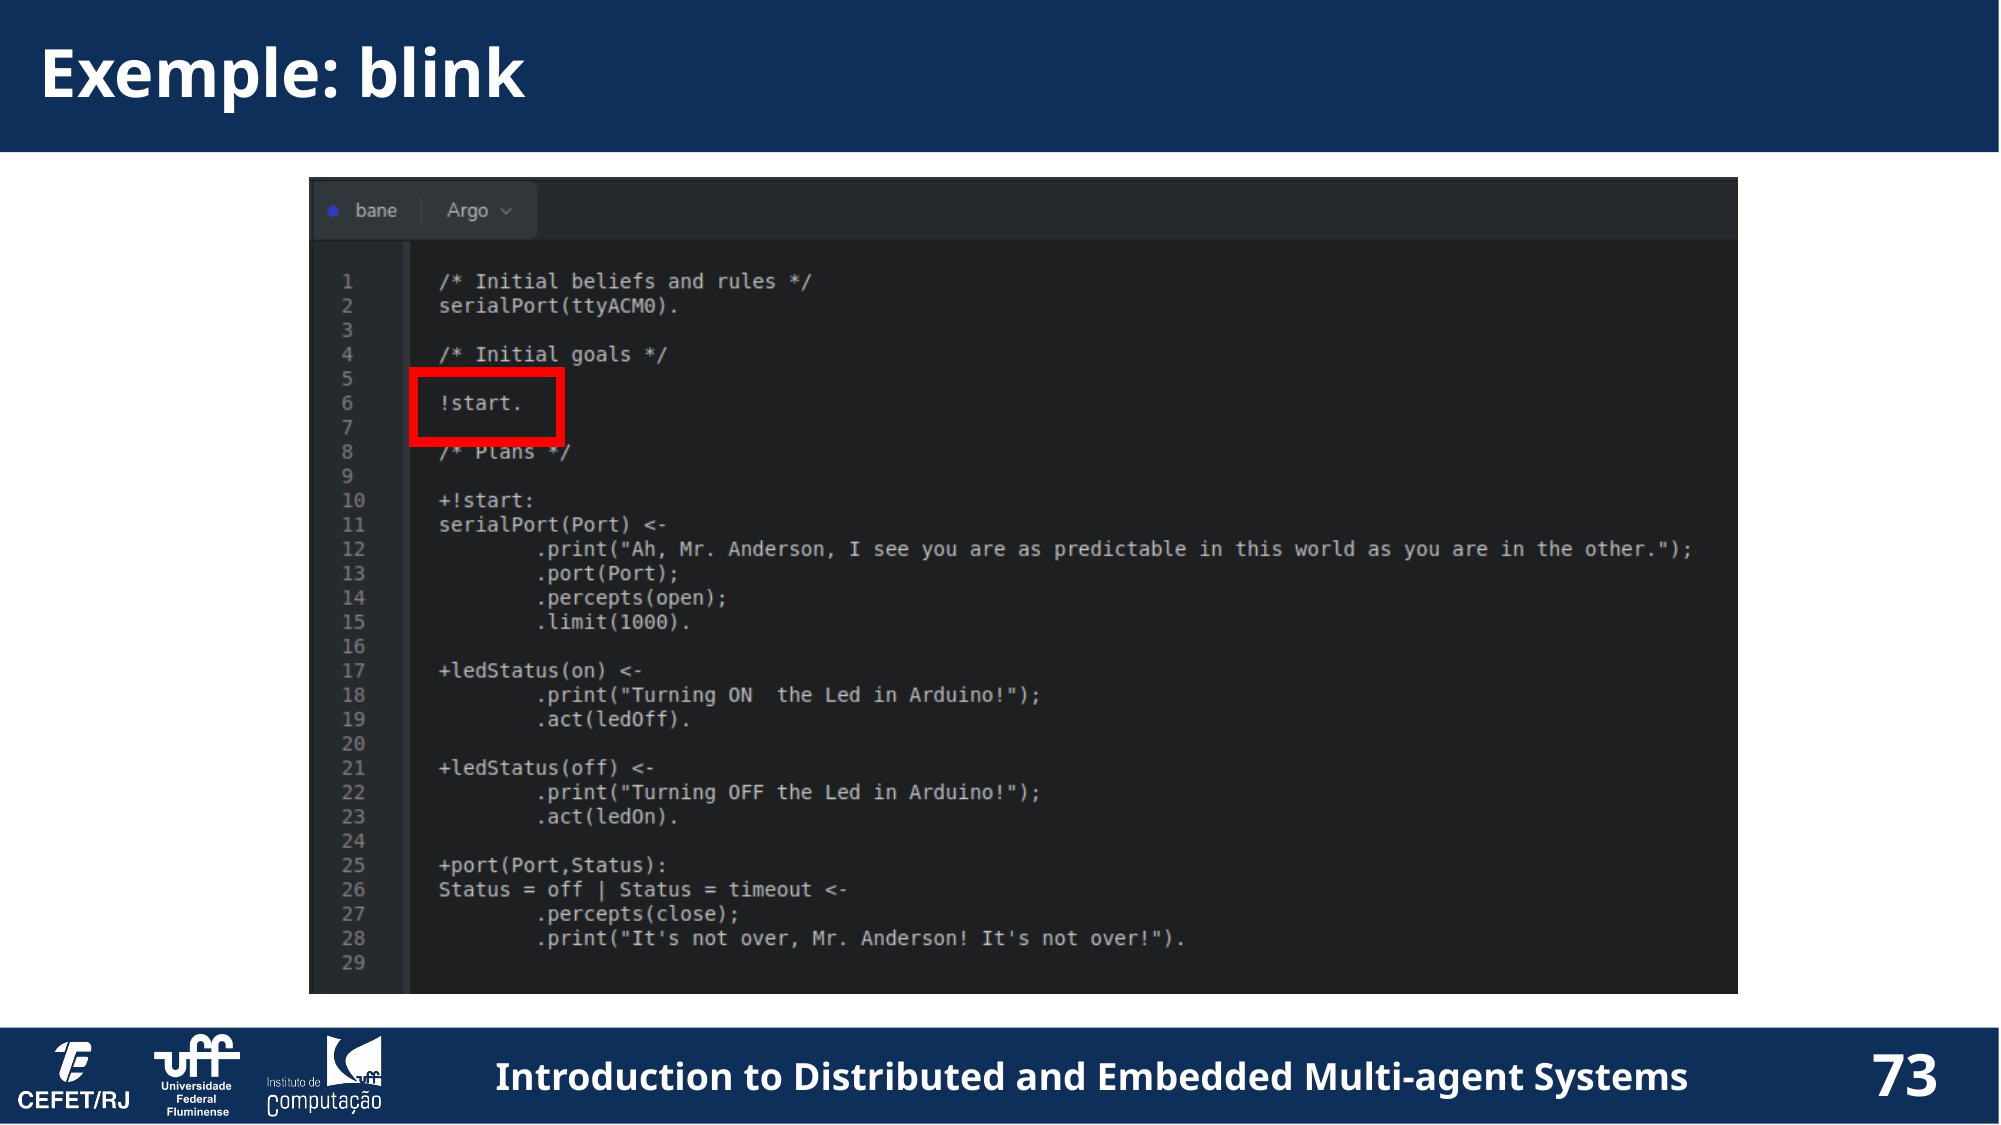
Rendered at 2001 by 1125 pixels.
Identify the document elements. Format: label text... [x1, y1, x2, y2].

picture [309, 177, 1738, 994]
picture [18, 1021, 129, 1125]
picture [265, 1033, 383, 1117]
text_box Exemple: blink [25, 23, 1999, 119]
picture [153, 1033, 241, 1121]
